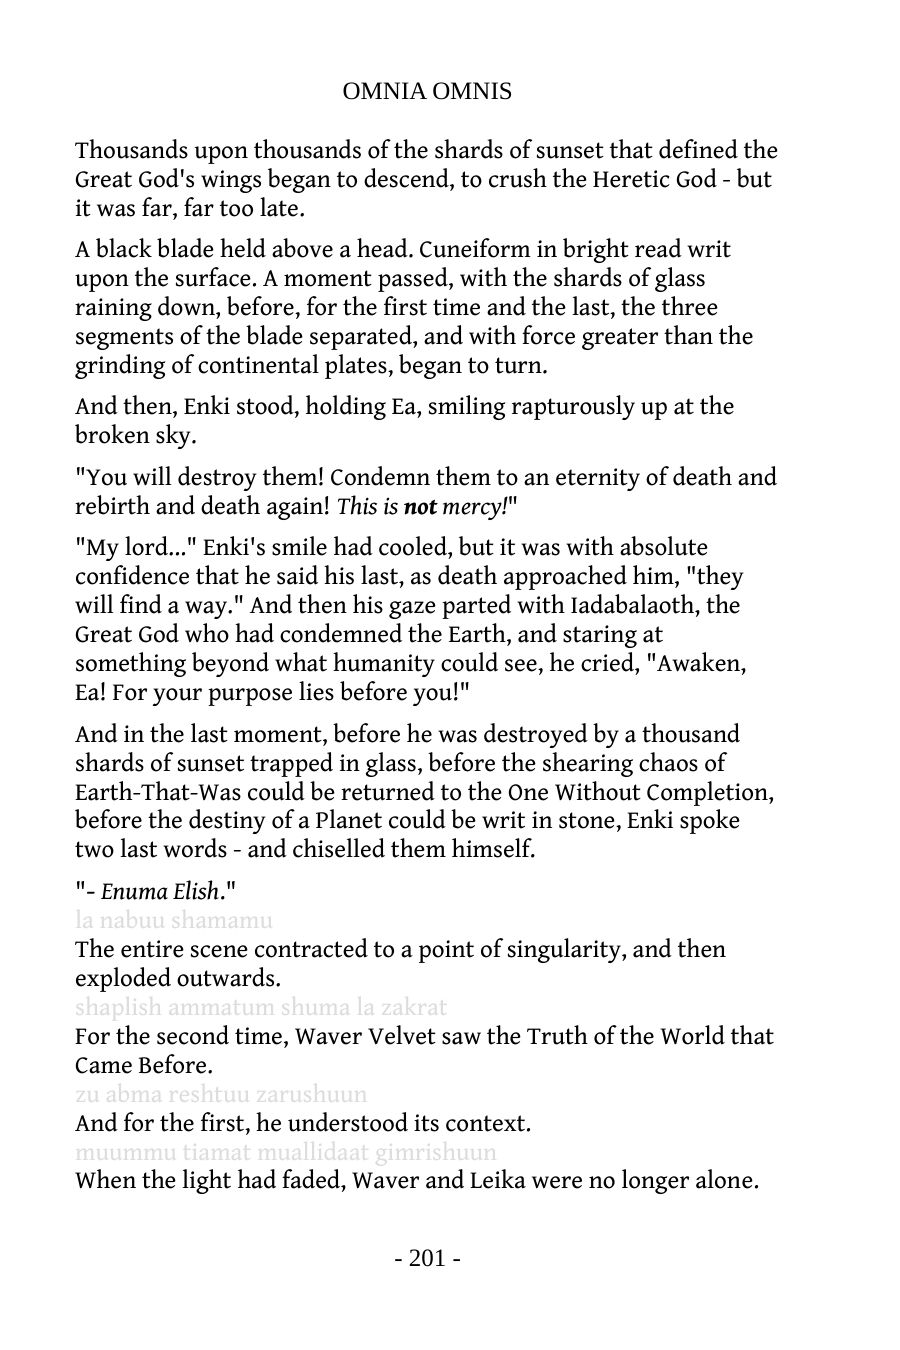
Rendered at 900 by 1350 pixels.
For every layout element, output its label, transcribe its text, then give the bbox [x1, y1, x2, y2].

text Thousands upon thousands of the shards of sunset that defined the Great God's wings began to descend, to crush the Heretic God - but it was far, far too late. [75, 136, 780, 223]
text "My lord..." Enki's smile had cooled, but it was with absolute confidence that he said his last, as death approached him, "they will find a way." And then his gaze parted with Iadabalaoth, the Great God who had condemned the Earth, and staring at something beyond what humanity could see, he cried, "Awaken, Ea! For your purpose lies before you!" [75, 534, 780, 708]
text And then, Enki stood, holding Ea, smiling rapturously up at the broken sky. [75, 393, 780, 451]
text And in the last moment, before he was destroyed by a thousand shards of sunset trapped in glass, before the shearing chaos of Earth-That-Was could be returned to the One Without Completion, before the destiny of a Planet could be writ in stone, Enki spoke two last words - and chiselled them himself. [75, 720, 780, 865]
text "- Enuma Elish." la nabuu shamamu The entire scene contracted to a point of singularity, and then exploded outwards. shaplish ammatum shuma la zakrat For the second time, Waver Velvet saw the Truth of the World that Came Before. zu abma reshtuu zarushuun And for the first, he understood its context. muummu tiamat muallidaat gimrishuun When the light had faded, Waver and Leika were no longer alone. [75, 877, 780, 1196]
text A black blade held above a head. Cuneiform in bright read writ upon the surface. A moment passed, with the shards of glass raining down, before, for the first time and the last, the three segments of the blade separated, and with force greater than the grinding of continental plates, began to turn. [75, 236, 780, 381]
text "You will destroy them! Condemn them to an eternity of death and rebirth and death again! This is not mercy!" [75, 463, 780, 521]
